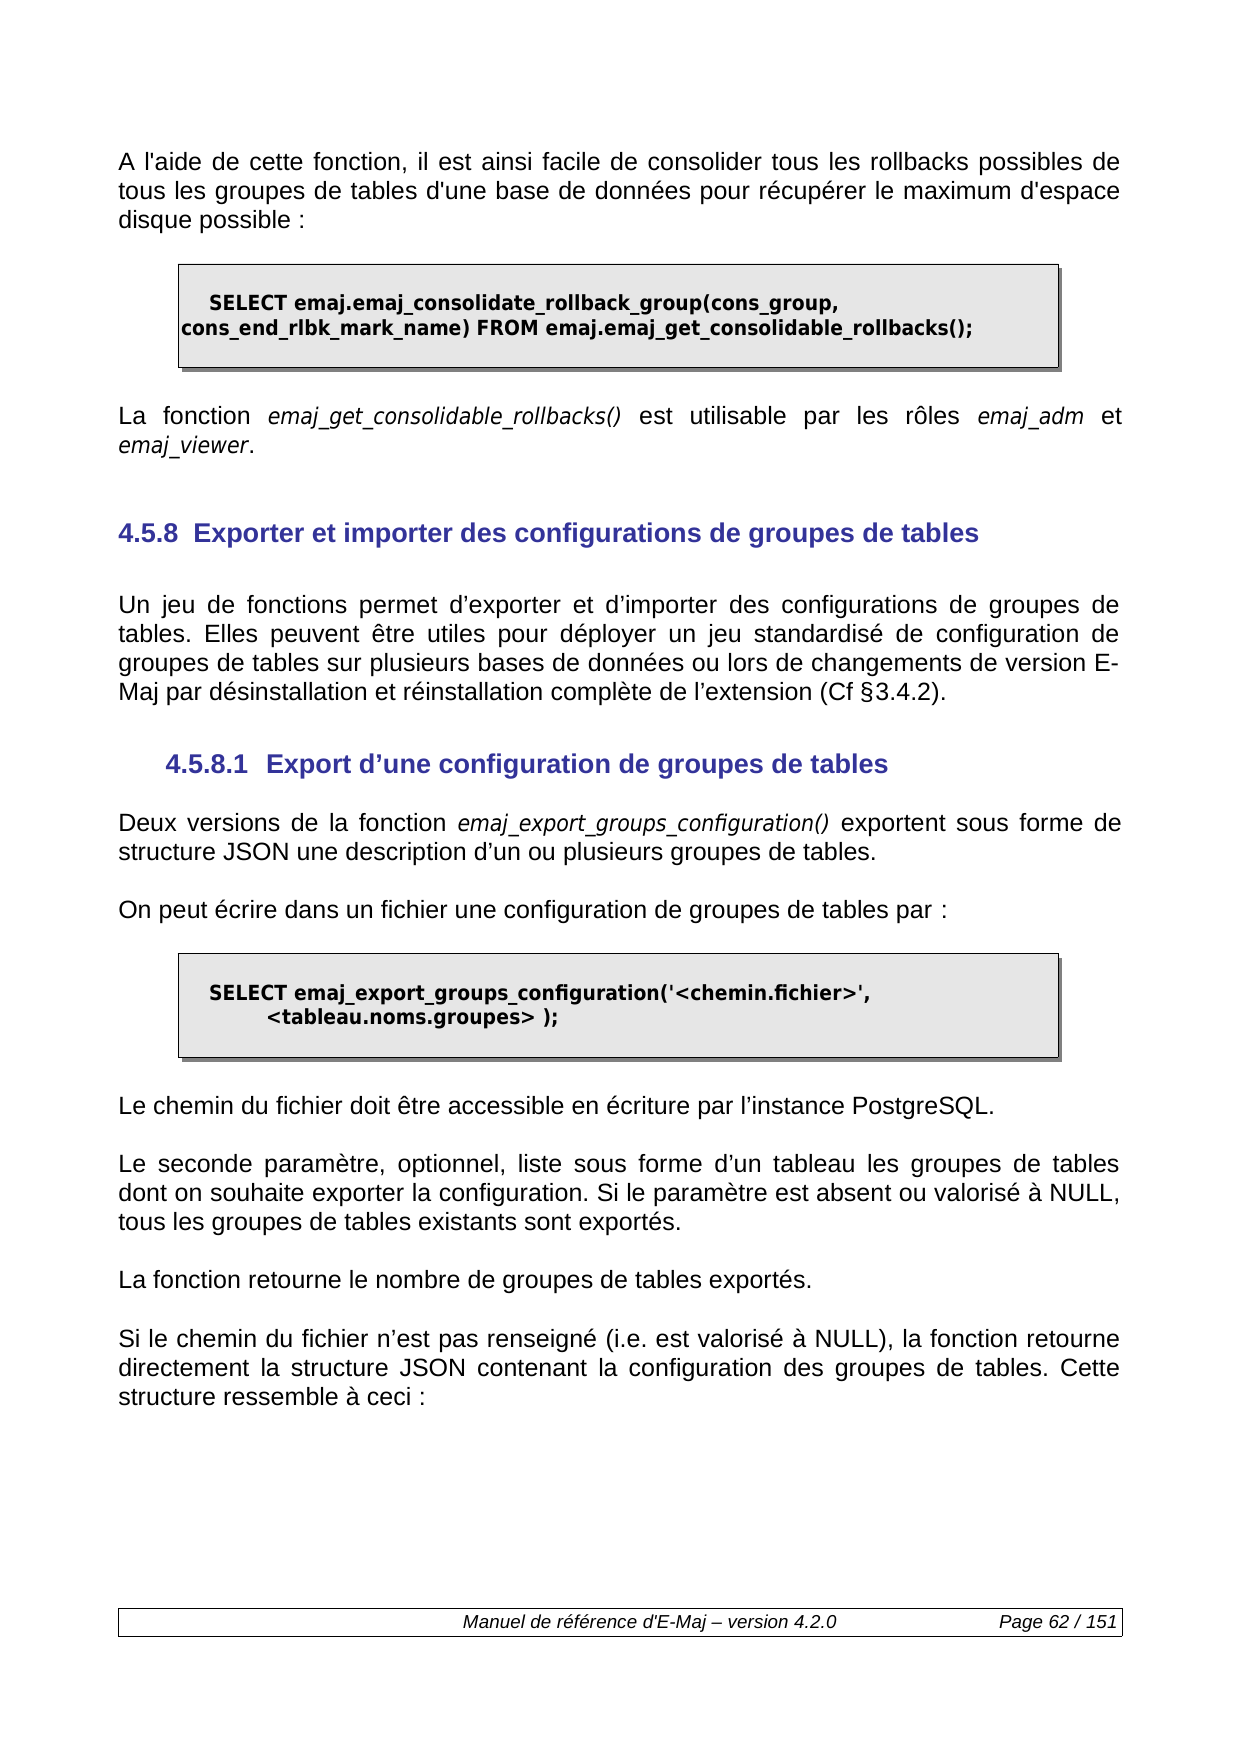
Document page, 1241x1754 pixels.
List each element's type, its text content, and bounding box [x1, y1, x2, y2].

text Le seconde paramètre, optionnel, liste sous forme d’un tableau les groupes de tables dont on souhaite exporter la configuration. Si le paramètre est absent ou valorisé à NULL, tous les groupes de tables existants sont exportés. [118, 1149, 1122, 1236]
subtitle Exporter et importer des configurations de groupes de tables [118, 517, 1122, 548]
text SELECT emaj.emaj_consolidate_rollback_group(cons_group, cons_end_rlbk_mark_name) FROM emaj.emaj_get_consolidable_rollbacks(); [179, 288, 1058, 337]
text A l'aide de cette fonction, il est ainsi facile de consolider tous les rollbacks possibles de tous les groupes de tables d'une base de données pour récupérer le maximum d'espace disque possible : [118, 147, 1122, 234]
text La fonction emaj_get_consolidable_rollbacks() est utilisable par les rôles emaj_adm et emaj_viewer. [118, 401, 1122, 459]
text Le chemin du fichier doit être accessible en écriture par l’instance PostgreSQL. [118, 1091, 1122, 1120]
text La fonction retourne le nombre de groupes de tables exportés. [118, 1265, 1122, 1294]
text Un jeu de fonctions permet d’exporter et d’importer des configurations de groupes de tables. Elles peuvent être utiles pour déployer un jeu standardisé de configuration de groupes de tables sur plusieurs bases de données ou lors de changements de version E-Maj par désinstallation et réinstallation complète de l’extension (Cf §3.4.2). [118, 590, 1122, 706]
subtitle Export d’une configuration de groupes de tables [165, 748, 1122, 779]
text Si le chemin du fichier n’est pas renseigné (i.e. est valorisé à NULL), la fonction retourne directement la structure JSON contenant la configuration des groupes de tables. Cette structure ressemble à ceci : [118, 1323, 1122, 1411]
text On peut écrire dans un fichier une configuration de groupes de tables par : [118, 895, 1122, 924]
text Deux versions de la fonction emaj_export_groups_configuration() exportent sous forme de structure JSON une description d’un ou plusieurs groupes de tables. [118, 808, 1122, 866]
text SELECT emaj_export_groups_configuration('<chemin.fichier>', <tableau.noms.groupes> ); [179, 978, 1058, 1027]
